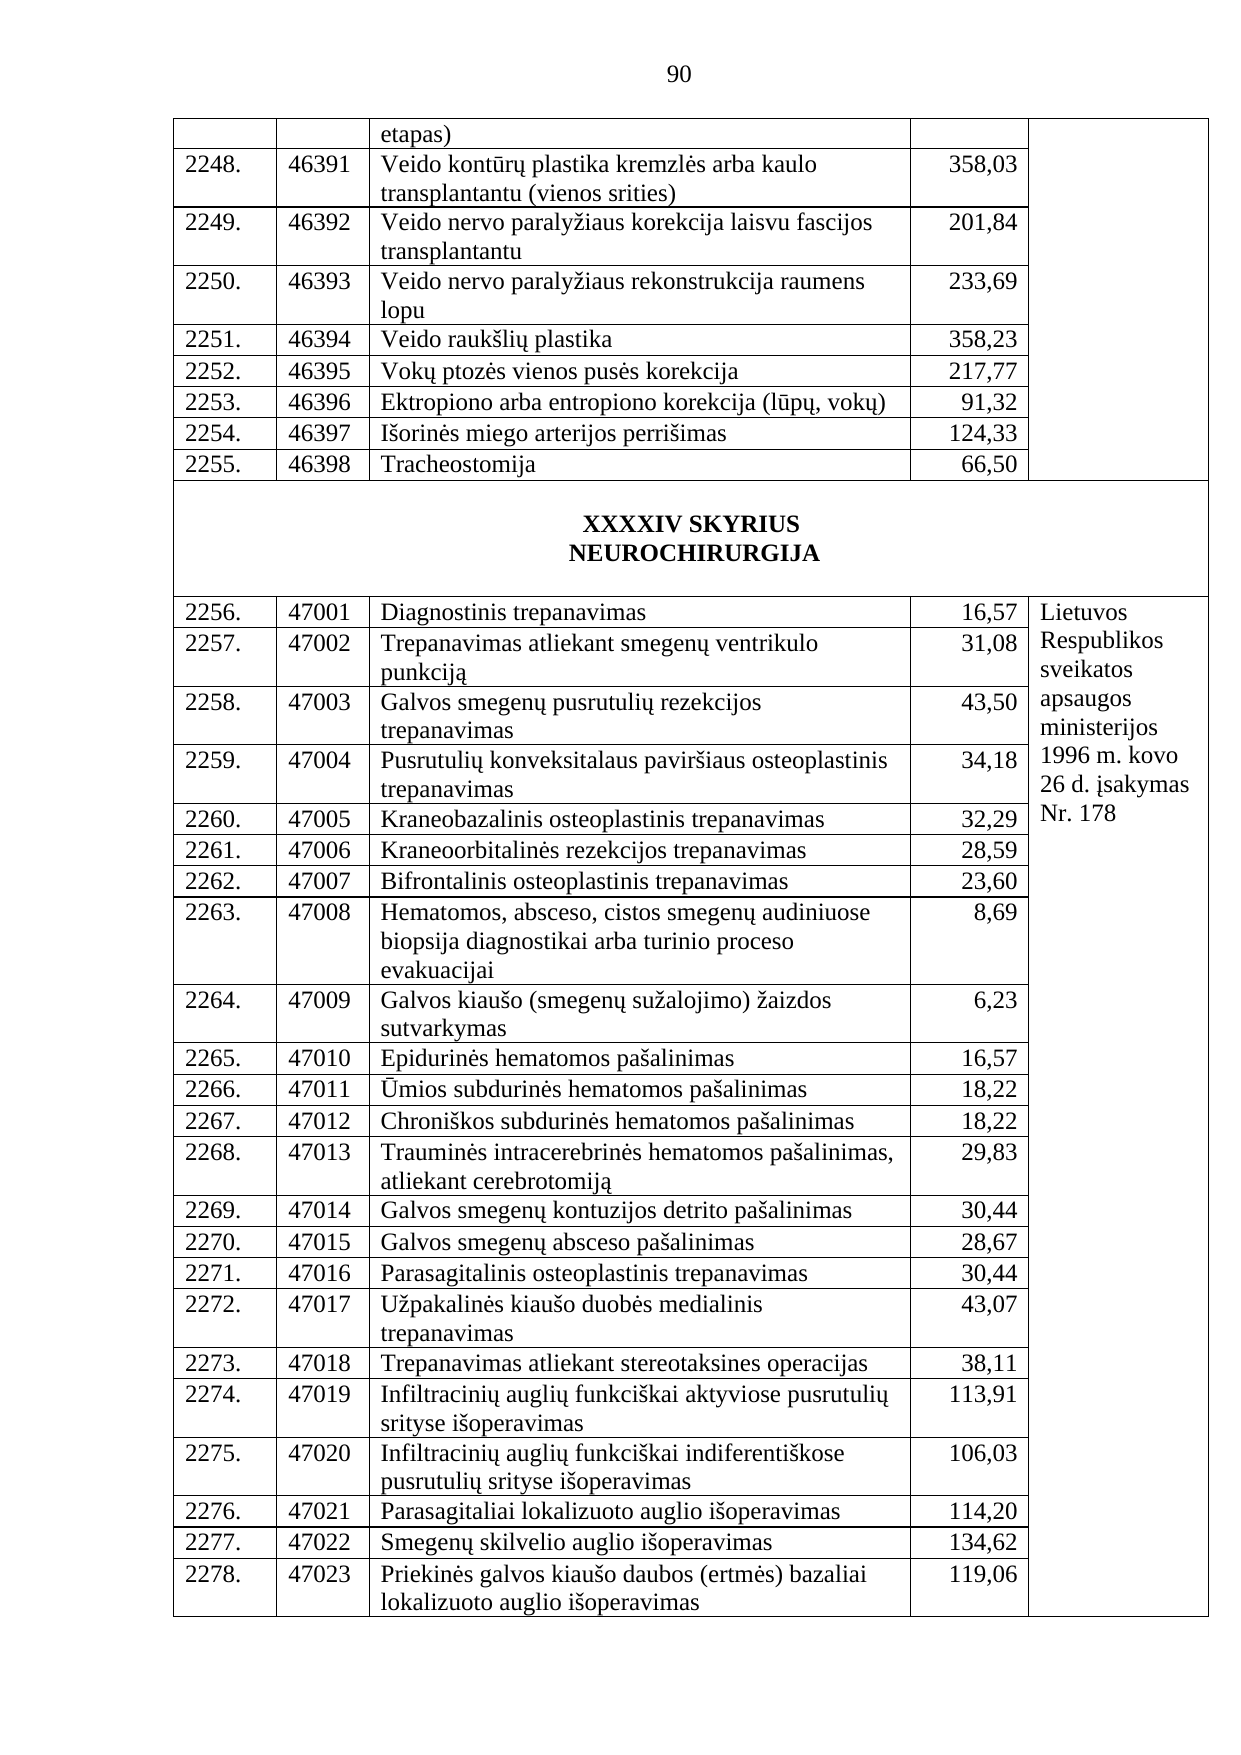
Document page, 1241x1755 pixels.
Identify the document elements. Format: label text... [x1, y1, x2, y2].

table_cell [1209, 148, 1222, 206]
table_cell 2259. [174, 745, 276, 803]
table_cell 47021 [277, 1496, 369, 1526]
table_cell Galvos smegenų absceso pašalinimas [370, 1227, 910, 1257]
table_cell 2267. [174, 1106, 276, 1136]
table_cell 46396 [277, 387, 369, 417]
table_cell 114,20 [911, 1496, 1028, 1526]
table_cell 2248. [174, 149, 276, 206]
table_cell 29,83 [911, 1137, 1028, 1194]
table_cell 47003 [277, 687, 369, 744]
table_cell 358,23 [911, 325, 1028, 355]
table_cell [1209, 1526, 1222, 1558]
table_cell 23,60 [911, 866, 1028, 896]
table_cell [1209, 118, 1222, 148]
table_cell 18,22 [911, 1106, 1028, 1136]
table_cell 2258. [174, 687, 276, 744]
table_cell 16,57 [911, 1043, 1028, 1073]
table_cell Trauminės intracerebrinės hematomos pašalinimas, atliekant cerebrotomiją [370, 1137, 910, 1194]
table_cell 46398 [277, 450, 369, 480]
table_cell 47011 [277, 1075, 369, 1105]
table_cell 47010 [277, 1043, 369, 1073]
table_cell 18,22 [911, 1075, 1028, 1105]
table_cell Veido kontūrų plastika kremzlės arba kaulo transplantantu (vienos srities) [370, 149, 910, 206]
table_cell 47018 [277, 1348, 369, 1378]
table_cell 43,50 [911, 687, 1028, 744]
table_cell [1209, 686, 1222, 744]
table_cell 47006 [277, 835, 369, 865]
table_cell 46393 [277, 266, 369, 323]
table_cell 2265. [174, 1043, 276, 1073]
table_cell 28,67 [911, 1227, 1028, 1257]
table_cell etapas) [370, 119, 910, 148]
table_cell 2262. [174, 866, 276, 896]
table_cell [1209, 1257, 1222, 1288]
table_cell 47020 [277, 1438, 369, 1495]
table_cell 47009 [277, 985, 369, 1042]
table_cell [1209, 386, 1222, 417]
table_cell [1209, 1226, 1222, 1257]
table_cell 30,44 [911, 1196, 1028, 1226]
table_cell 2263. [174, 898, 276, 984]
table_cell 47012 [277, 1106, 369, 1136]
table_cell [1209, 265, 1222, 323]
table_cell [1209, 1437, 1222, 1495]
table_cell 2253. [174, 387, 276, 417]
table_cell 2268. [174, 1137, 276, 1194]
table_cell 34,18 [911, 745, 1028, 803]
table_cell Bifrontalinis osteoplastinis trepanavimas [370, 866, 910, 896]
table_cell 46392 [277, 208, 369, 265]
table_cell 30,44 [911, 1258, 1028, 1288]
table_cell [1209, 324, 1222, 355]
table_cell [1209, 803, 1222, 834]
table_cell 2269. [174, 1196, 276, 1226]
table_cell [1209, 206, 1222, 265]
table_cell Veido raukšlių plastika [370, 325, 910, 355]
table_cell 2274. [174, 1379, 276, 1437]
table_cell [1209, 1136, 1222, 1194]
table_cell 47015 [277, 1227, 369, 1257]
table_cell [1209, 1558, 1222, 1616]
table_cell [1209, 1347, 1222, 1378]
table_cell Infiltracinių auglių funkciškai aktyviose pusrutulių srityse išoperavimas [370, 1379, 910, 1437]
table_cell 66,50 [911, 450, 1028, 480]
table_cell Infiltracinių auglių funkciškai indiferentiškose pusrutulių srityse išoperavimas [370, 1438, 910, 1495]
table_cell [1029, 119, 1208, 480]
table_cell Kraneoorbitalinės rezekcijos trepanavimas [370, 835, 910, 865]
table_cell 38,11 [911, 1348, 1028, 1378]
table_cell 2272. [174, 1289, 276, 1347]
table_cell 91,32 [911, 387, 1028, 417]
table_cell Galvos smegenų pusrutulių rezekcijos trepanavimas [370, 687, 910, 744]
table_cell [1209, 896, 1222, 984]
table_cell [1209, 984, 1222, 1042]
table_cell 2255. [174, 450, 276, 480]
table_cell Epidurinės hematomos pašalinimas [370, 1043, 910, 1073]
table_cell [1209, 1288, 1222, 1347]
table_cell 32,29 [911, 804, 1028, 834]
table_cell 358,03 [911, 149, 1028, 206]
table_cell [1209, 865, 1222, 896]
table_cell Galvos kiaušo (smegenų sužalojimo) žaizdos sutvarkymas [370, 985, 910, 1042]
table_cell [1209, 355, 1222, 386]
table_cell Ektropiono arba entropiono korekcija (lūpų, vokų) [370, 387, 910, 417]
table_cell Parasagitaliai lokalizuoto auglio išoperavimas [370, 1496, 910, 1526]
table_cell 6,23 [911, 985, 1028, 1042]
table_cell 46394 [277, 325, 369, 355]
table_cell 2276. [174, 1496, 276, 1526]
table_cell Parasagitalinis osteoplastinis trepanavimas [370, 1258, 910, 1288]
table_cell 47008 [277, 898, 369, 984]
table_cell 2260. [174, 804, 276, 834]
table_cell 2261. [174, 835, 276, 865]
table_cell 46395 [277, 356, 369, 386]
table_cell 47022 [277, 1528, 369, 1558]
table_cell 47001 [277, 597, 369, 627]
table_cell [1209, 1042, 1222, 1073]
table_cell 47013 [277, 1137, 369, 1194]
table_cell 47019 [277, 1379, 369, 1437]
table_cell Priekinės galvos kiaušo daubos (ertmės) bazaliai lokalizuoto auglio išoperavimas [370, 1559, 910, 1616]
table_cell [1209, 834, 1222, 865]
table_cell 2278. [174, 1559, 276, 1616]
table_cell Užpakalinės kiaušo duobės medialinis trepanavimas [370, 1289, 910, 1347]
table_cell 2273. [174, 1348, 276, 1378]
table_cell 2270. [174, 1227, 276, 1257]
table_cell 47002 [277, 628, 369, 686]
table_cell 31,08 [911, 628, 1028, 686]
table_cell 8,69 [911, 898, 1028, 984]
table_cell Hematomos, absceso, cistos smegenų audiniuose biopsija diagnostikai arba turinio proceso evakuacijai [370, 898, 910, 984]
table_cell 2252. [174, 356, 276, 386]
table_cell 2264. [174, 985, 276, 1042]
table_cell 201,84 [911, 208, 1028, 265]
table_cell Smegenų skilvelio auglio išoperavimas [370, 1528, 910, 1558]
table_cell 119,06 [911, 1559, 1028, 1616]
table_cell [1209, 744, 1222, 803]
table_cell [277, 119, 369, 148]
table_cell [1209, 449, 1222, 480]
table_cell Kraneobazalinis osteoplastinis trepanavimas [370, 804, 910, 834]
table_cell Trepanavimas atliekant stereotaksines operacijas [370, 1348, 910, 1378]
table_cell Lietuvos Respublikos sveikatos apsaugos ministerijos 1996 m. kovo 26 d. įsakymas Nr. 178 [1029, 597, 1208, 1616]
table_cell 106,03 [911, 1438, 1028, 1495]
table_cell 46391 [277, 149, 369, 206]
table_cell 47016 [277, 1258, 369, 1288]
table_cell 2275. [174, 1438, 276, 1495]
table_cell 2257. [174, 628, 276, 686]
table_cell Veido nervo paralyžiaus rekonstrukcija raumens lopu [370, 266, 910, 323]
table_cell Išorinės miego arterijos perrišimas [370, 418, 910, 448]
table_cell 16,57 [911, 597, 1028, 627]
table_cell 47023 [277, 1559, 369, 1616]
table_cell 2271. [174, 1258, 276, 1288]
table_cell 47005 [277, 804, 369, 834]
table_cell 2266. [174, 1075, 276, 1105]
table_cell [1209, 1105, 1222, 1136]
table_cell 2250. [174, 266, 276, 323]
table_cell 233,69 [911, 266, 1028, 323]
table_cell 2251. [174, 325, 276, 355]
table_cell 47017 [277, 1289, 369, 1347]
table_cell 2256. [174, 597, 276, 627]
table_cell Trepanavimas atliekant smegenų ventrikulo punkciją [370, 628, 910, 686]
table_cell [1209, 1378, 1222, 1437]
table_cell Vokų ptozės vienos pusės korekcija [370, 356, 910, 386]
table_cell 2249. [174, 208, 276, 265]
table_cell 113,91 [911, 1379, 1028, 1437]
table_cell Chroniškos subdurinės hematomos pašalinimas [370, 1106, 910, 1136]
table_cell 124,33 [911, 418, 1028, 448]
table_cell [1209, 1195, 1222, 1226]
table_cell 2277. [174, 1528, 276, 1558]
table_cell [1209, 480, 1222, 596]
table_cell 47004 [277, 745, 369, 803]
table_cell 28,59 [911, 835, 1028, 865]
table_cell [1209, 1495, 1222, 1526]
table_cell XXXXIV SKYRIUS NEUROCHIRURGIJA [174, 481, 1208, 596]
table_cell Tracheostomija [370, 450, 910, 480]
table_cell [1209, 596, 1222, 627]
table_cell Galvos smegenų kontuzijos detrito pašalinimas [370, 1196, 910, 1226]
table_cell 47007 [277, 866, 369, 896]
table_cell [1209, 1074, 1222, 1105]
table_cell Diagnostinis trepanavimas [370, 597, 910, 627]
table_cell 47014 [277, 1196, 369, 1226]
table_cell [174, 119, 276, 148]
table_cell 46397 [277, 418, 369, 448]
table_cell Pusrutulių konveksitalaus paviršiaus osteoplastinis trepanavimas [370, 745, 910, 803]
table_cell 134,62 [911, 1528, 1028, 1558]
table_cell 2254. [174, 418, 276, 448]
table_cell [1209, 417, 1222, 448]
table_cell Veido nervo paralyžiaus korekcija laisvu fascijos transplantantu [370, 208, 910, 265]
table_cell 43,07 [911, 1289, 1028, 1347]
table_cell [911, 119, 1028, 148]
table_cell 217,77 [911, 356, 1028, 386]
table_cell [1209, 627, 1222, 686]
table_cell Ūmios subdurinės hematomos pašalinimas [370, 1075, 910, 1105]
